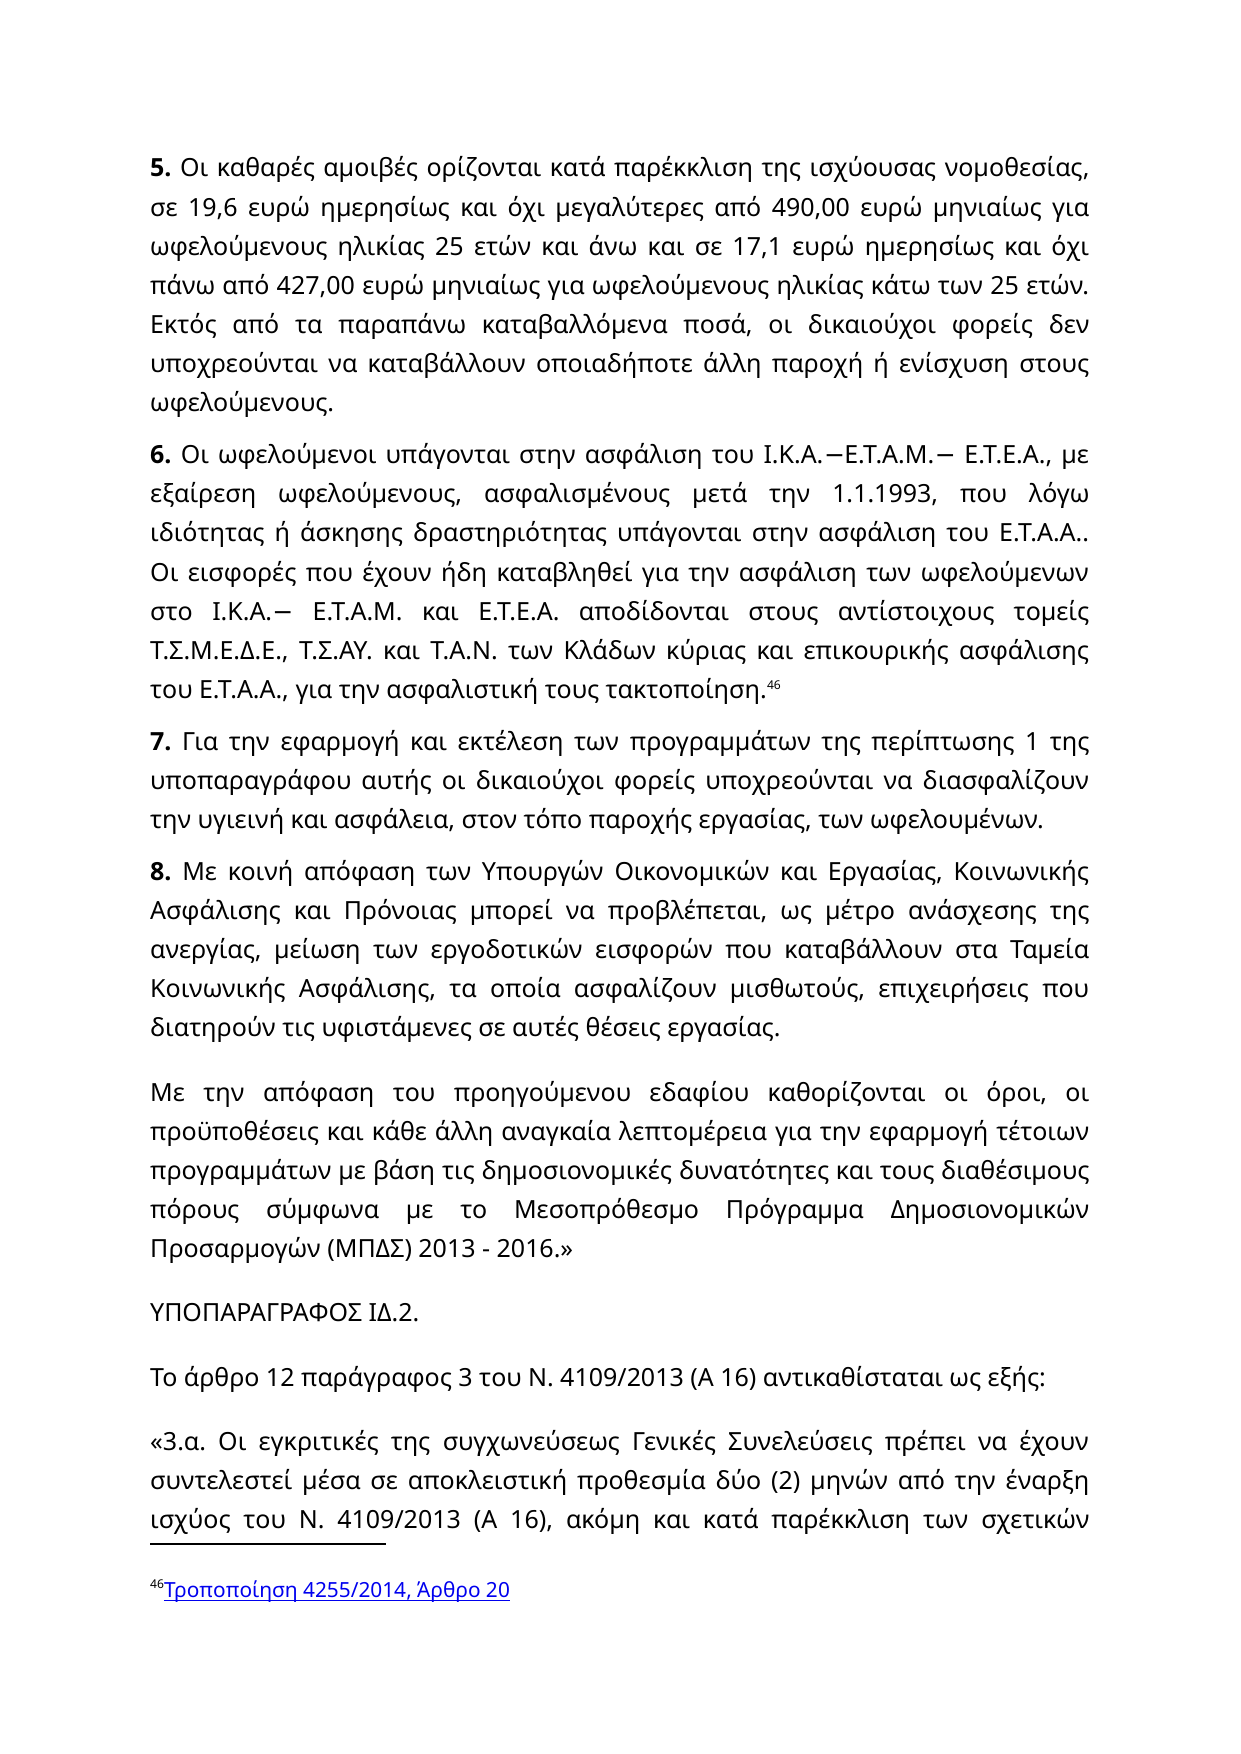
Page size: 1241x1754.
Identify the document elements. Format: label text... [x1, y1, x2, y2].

text 8. Με κοινή απόφαση των Υπουργών Οικονομικών και Εργασίας, Κοινωνικής Ασφάλισης και Πρόνοιας μπορεί να προβλέπεται, ως μέτρο ανάσχεσης της ανεργίας, μείωση των εργοδοτικών εισφορών που καταβάλλουν στα Ταμεία Κοινωνικής Ασφάλισης, τα οποία ασφαλίζουν μισθωτούς, επιχειρήσεις που διατηρούν τις υφιστάμενες σε αυτές θέσεις εργασίας. [150, 853, 1090, 1044]
text Με την απόφαση του προηγούμενου εδαφίου καθορίζονται οι όροι, οι προϋποθέσεις και κάθε άλλη αναγκαία λεπτομέρεια για την εφαρμογή τέτοιων προγραμμάτων με βάση τις δημοσιονομικές δυνατότητες και τους διαθέσιμους πόρους σύμφωνα με το Μεσοπρόθεσμο Πρόγραμμα Δημοσιονομικών Προσαρμογών (ΜΠΔΣ) 2013 - 2016.» [150, 1074, 1090, 1265]
text 7. Για την εφαρμογή και εκτέλεση των προγραμμάτων της περίπτωσης 1 της υποπαραγράφου αυτής οι δικαιούχοι φορείς υποχρεούνται να διασφαλίζουν την υγιεινή και ασφάλεια, στον τόπο παροχής εργασίας, των ωφελουμένων. [150, 723, 1090, 836]
text Το άρθρο 12 παράγραφος 3 του Ν. 4109/2013 (Α 16) αντικαθίσταται ως εξής: [150, 1359, 1090, 1393]
text «3.α. Οι εγκριτικές της συγχωνεύσεως Γενικές Συνελεύσεις πρέπει να έχουν συντελεστεί μέσα σε αποκλειστική προθεσμία δύο (2) μηνών από την έναρξη ισχύος του Ν. 4109/2013 (Α 16), ακόμη και κατά παρέκκλιση των σχετικών [150, 1423, 1090, 1536]
text ΥΠΟΠΑΡΑΓΡΑΦΟΣ ΙΔ.2. [150, 1295, 1090, 1329]
text 6. Οι ωφελούμενοι υπάγονται στην ασφάλιση του Ι.Κ.Α.−Ε.Τ.Α.Μ.− Ε.Τ.Ε.Α., με εξαίρεση ωφελούμενους, ασφαλισμένους μετά την 1.1.1993, που λόγω ιδιότητας ή άσκησης δραστηριότητας υπάγονται στην ασφάλιση του Ε.Τ.Α.Α.. Οι εισφορές που έχουν ήδη καταβληθεί για την ασφάλιση των ωφελούμενων στο Ι.Κ.Α.− Ε.Τ.Α.Μ. και Ε.Τ.Ε.Α. αποδίδονται στους αντίστοιχους τομείς Τ.Σ.Μ.Ε.Δ.Ε., Τ.Σ.ΑΥ. και Τ.Α.Ν. των Κλάδων κύριας και επικουρικής ασφάλισης του Ε.Τ.Α.Α., για την ασφαλιστική τους τακτοποίηση. [150, 437, 1090, 706]
text Τροποποίηση 4255/2014, Άρθρο 20 [150, 1576, 1090, 1604]
text 5. Οι καθαρές αμοιβές ορίζονται κατά παρέκκλιση της ισχύουσας νομοθεσίας, σε 19,6 ευρώ ημερησίως και όχι μεγαλύτερες από 490,00 ευρώ μηνιαίως για ωφελούμενους ηλικίας 25 ετών και άνω και σε 17,1 ευρώ ημερησίως και όχι πάνω από 427,00 ευρώ μηνιαίως για ωφελούμενους ηλικίας κάτω των 25 ετών. Εκτός από τα πα­ραπάνω καταβαλλόμενα ποσά, οι δικαιούχοι φορείς δεν υποχρεούνται να καταβάλλουν οποιαδήποτε άλλη παροχή ή ενίσχυση στους ωφελούμενους. [150, 150, 1090, 419]
